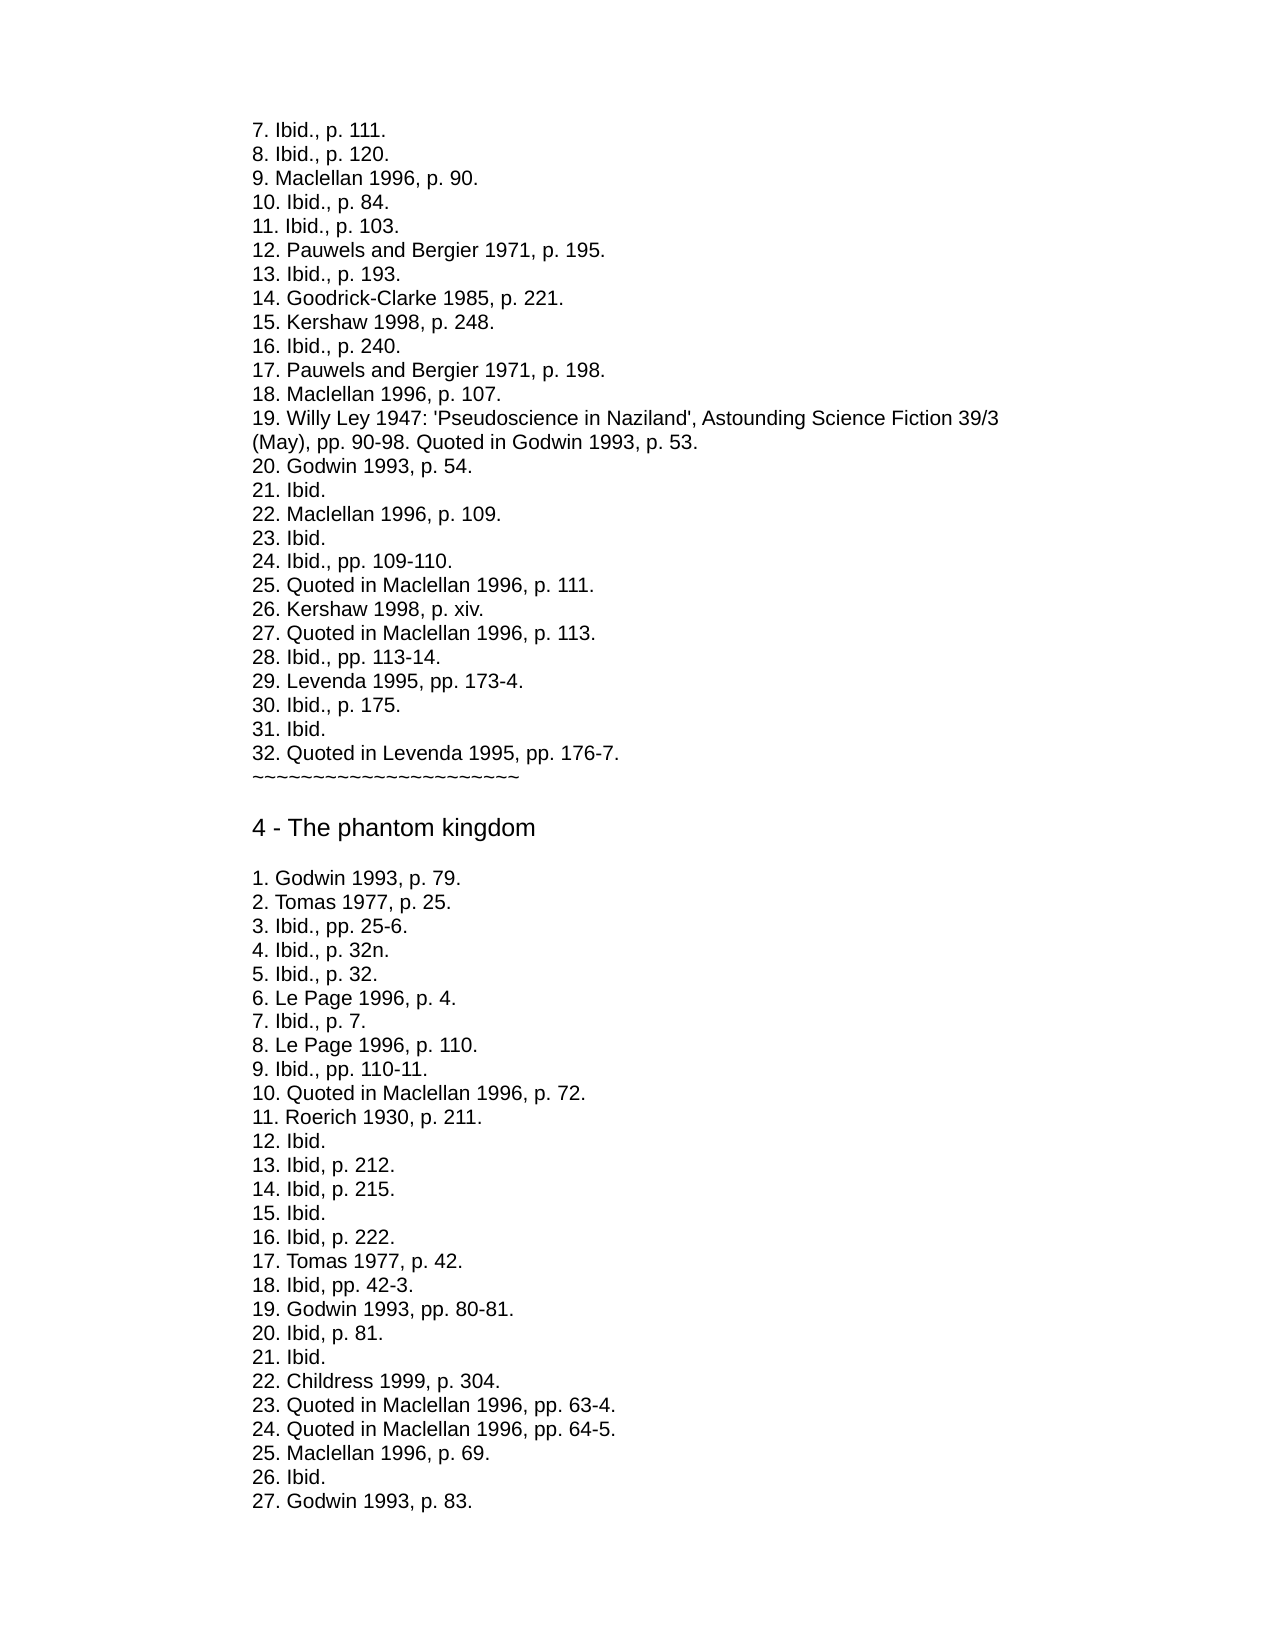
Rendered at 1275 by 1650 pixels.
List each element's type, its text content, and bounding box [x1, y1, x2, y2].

text 4 - The phantom kingdom [252, 813, 1029, 842]
text 7. Ibid., p. 111. 8. Ibid., p. 120. 9. Maclellan 1996, p. 90. 10. Ibid., p. 84. 11. Ibid., p. 103. 12. Pauwels and Bergier 1971, p. 195. 13. Ibid., p. 193. 14. Goodrick-Clarke 1985, p. 221. 15. Kershaw 1998, p. 248. 16. Ibid., p. 240. 17. Pauwels and Bergier 1971, p. 198. 18. Maclellan 1996, p. 107. 19. Willy Ley 1947: 'Pseudoscience in Naziland', Astounding Science Fiction 39/3 (May), pp. 90-98. Quoted in Godwin 1993, p. 53. 20. Godwin 1993, p. 54. 21. Ibid. 22. Maclellan 1996, p. 109. 23. Ibid. 24. Ibid., pp. 109-110. 25. Quoted in Maclellan 1996, p. 111. 26. Kershaw 1998, p. xiv. 27. Quoted in Maclellan 1996, p. 113. 28. Ibid., pp. 113-14. 29. Levenda 1995, pp. 173-4. 30. Ibid., p. 175. 31. Ibid. 32. Quoted in Levenda 1995, pp. 176-7. ~~~~~~~~~~~~~~~~~~~~~~ [252, 118, 1029, 813]
text 1. Godwin 1993, p. 79. 2. Tomas 1977, p. 25. 3. Ibid., pp. 25-6. 4. Ibid., p. 32n. 5. Ibid., p. 32. 6. Le Page 1996, p. 4. 7. Ibid., p. 7. 8. Le Page 1996, p. 110. 9. Ibid., pp. 110-11. 10. Quoted in Maclellan 1996, p. 72. 11. Roerich 1930, p. 211. 12. Ibid. 13. Ibid, p. 212. 14. Ibid, p. 215. 15. Ibid. 16. Ibid, p. 222. 17. Tomas 1977, p. 42. 18. Ibid, pp. 42-3. 19. Godwin 1993, pp. 80-81. 20. Ibid, p. 81. 21. Ibid. 22. Childress 1999, p. 304. 23. Quoted in Maclellan 1996, pp. 63-4. 24. Quoted in Maclellan 1996, pp. 64-5. 25. Maclellan 1996, p. 69. 26. Ibid. 27. Godwin 1993, p. 83. [252, 842, 1029, 1512]
